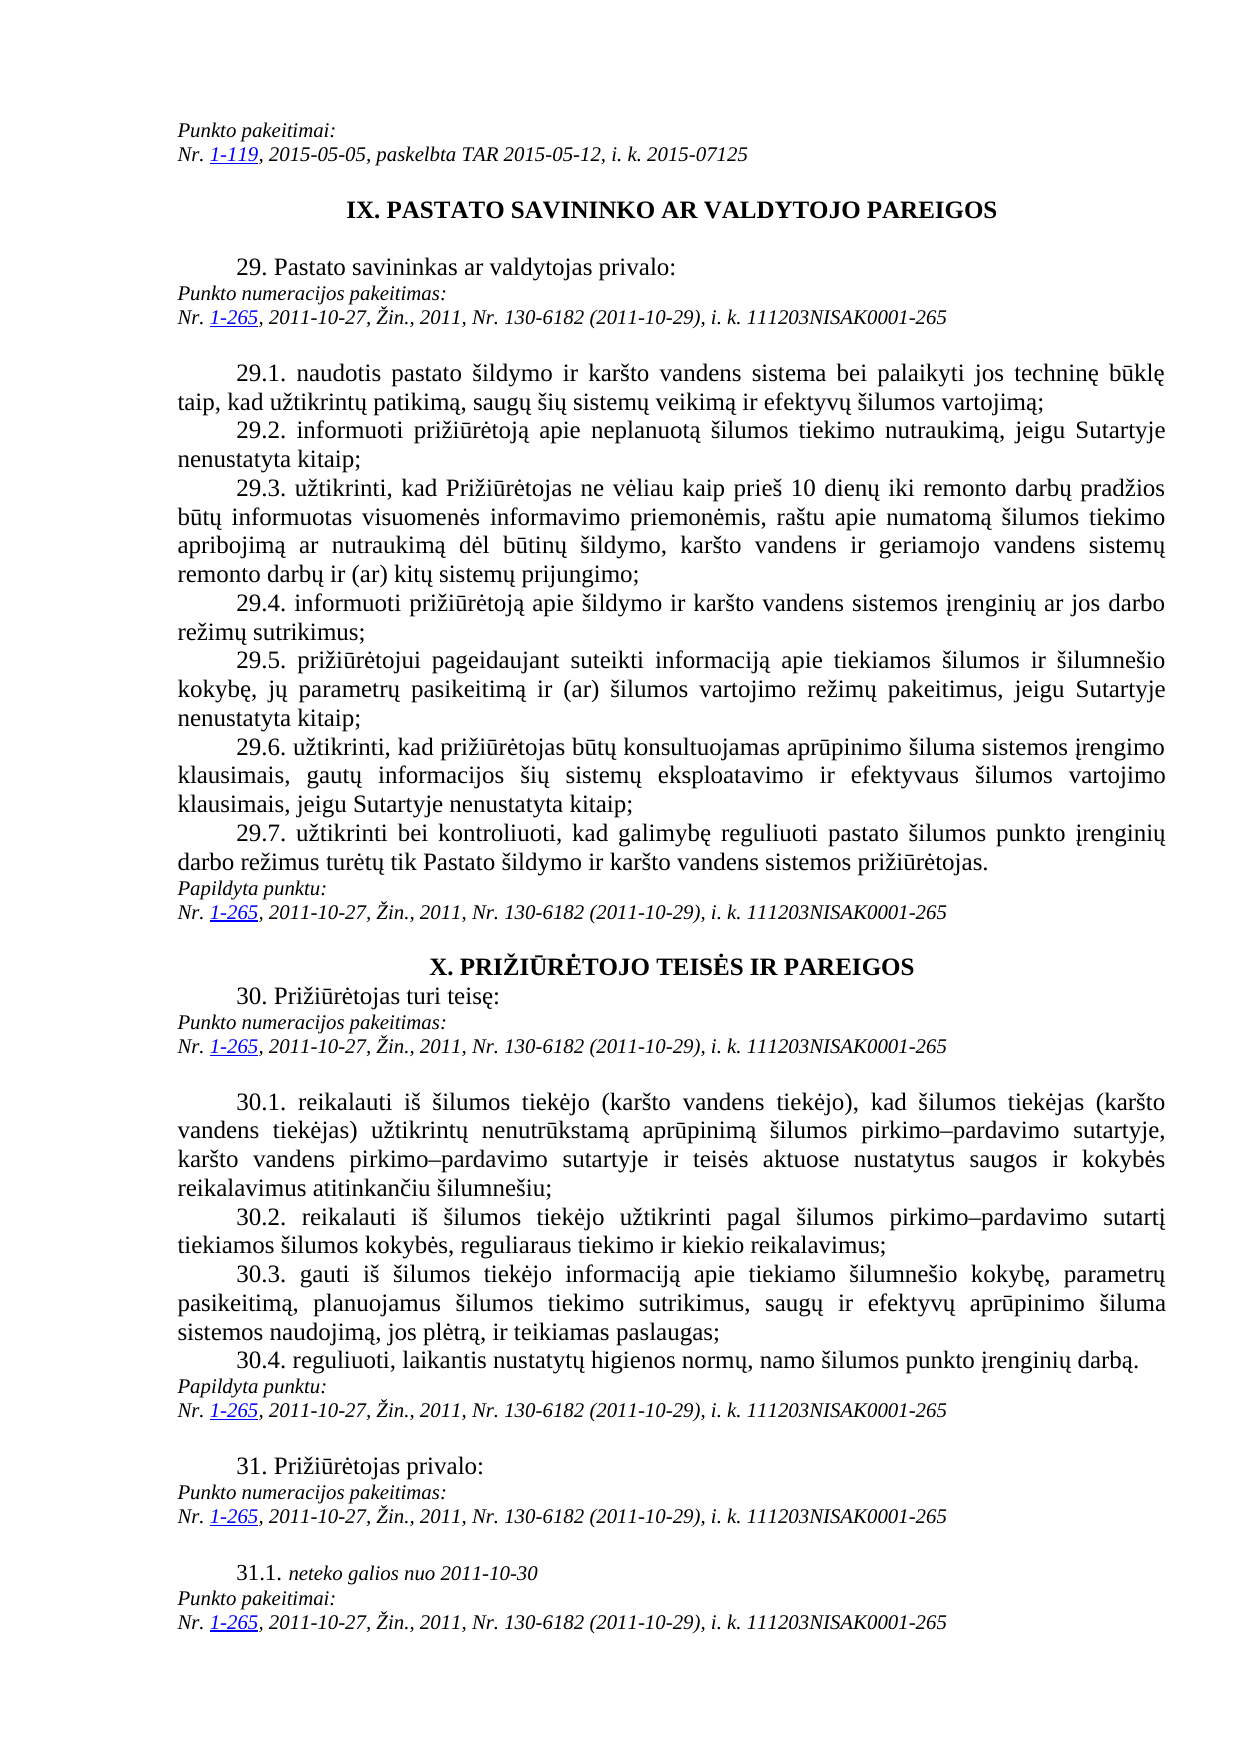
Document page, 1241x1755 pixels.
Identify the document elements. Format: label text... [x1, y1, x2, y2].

text 29.4. informuoti prižiūrėtoją apie šildymo ir karšto vandens sistemos įrenginių ar jos darbo režimų sutrikimus; [177, 588, 1166, 646]
text 30.2. reikalauti iš šilumos tiekėjo užtikrinti pagal šilumos pirkimo–pardavimo sutartį tiekiamos šilumos kokybės, reguliaraus tiekimo ir kiekio reikalavimus; [177, 1202, 1166, 1259]
text Nr. 1-265, 2011-10-27, Žin., 2011, Nr. 130-6182 (2011-10-29), i. k. 111203NISAK0001-265 [177, 1398, 1166, 1422]
text 29.2. informuoti prižiūrėtoją apie neplanuotą šilumos tiekimo nutraukimą, jeigu Sutartyje nenustatyta kitaip; [177, 416, 1166, 473]
text 30.1. reikalauti iš šilumos tiekėjo (karšto vandens tiekėjo), kad šilumos tiekėjas (karšto vandens tiekėjas) užtikrintų nenutrūkstamą aprūpinimą šilumos pirkimo–pardavimo sutartyje, karšto vandens pirkimo–pardavimo sutartyje ir teisės aktuose nustatytus saugos ir kokybės reikalavimus atitinkančiu šilumnešiu; [177, 1087, 1166, 1202]
text 29.5. prižiūrėtojui pageidaujant suteikti informaciją apie tiekiamos šilumos ir šilumnešio kokybę, jų parametrų pasikeitimą ir (ar) šilumos vartojimo režimų pakeitimus, jeigu Sutartyje nenustatyta kitaip; [177, 646, 1166, 732]
text X. PRIŽIŪRĖTOJO TEISĖS IR PAREIGOS [177, 952, 1166, 981]
text 29.6. užtikrinti, kad prižiūrėtojas būtų konsultuojamas aprūpinimo šiluma sistemos įrengimo klausimais, gautų informacijos šių sistemų eksploatavimo ir efektyvaus šilumos vartojimo klausimais, jeigu Sutartyje nenustatyta kitaip; [177, 732, 1166, 818]
text 29.1. naudotis pastato šildymo ir karšto vandens sistema bei palaikyti jos techninę būklę taip, kad užtikrintų patikimą, saugų šių sistemų veikimą ir efektyvų šilumos vartojimą; [177, 358, 1166, 416]
text 29.7. užtikrinti bei kontroliuoti, kad galimybę reguliuoti pastato šilumos punkto įrenginių darbo režimus turėtų tik Pastato šildymo ir karšto vandens sistemos prižiūrėtojas. [177, 818, 1166, 876]
text Nr. 1-119, 2015-05-05, paskelbta TAR 2015-05-12, i. k. 2015-07125 [177, 142, 1166, 166]
text Nr. 1-265, 2011-10-27, Žin., 2011, Nr. 130-6182 (2011-10-29), i. k. 111203NISAK0001-265 [177, 1504, 1166, 1528]
text Punkto pakeitimai: [177, 1586, 1166, 1610]
text 31.1. neteko galios nuo 2011-10-30 [177, 1557, 1166, 1586]
text Nr. 1-265, 2011-10-27, Žin., 2011, Nr. 130-6182 (2011-10-29), i. k. 111203NISAK0001-265 [177, 305, 1166, 329]
text Nr. 1-265, 2011-10-27, Žin., 2011, Nr. 130-6182 (2011-10-29), i. k. 111203NISAK0001-265 [177, 1034, 1166, 1058]
text Nr. 1-265, 2011-10-27, Žin., 2011, Nr. 130-6182 (2011-10-29), i. k. 111203NISAK0001-265 [177, 1610, 1166, 1634]
text Papildyta punktu: [177, 1374, 1166, 1398]
text 30.3. gauti iš šilumos tiekėjo informaciją apie tiekiamo šilumnešio kokybę, parametrų pasikeitimą, planuojamus šilumos tiekimo sutrikimus, saugų ir efektyvų aprūpinimo šiluma sistemos naudojimą, jos plėtrą, ir teikiamas paslaugas; [177, 1259, 1166, 1346]
text Papildyta punktu: [177, 876, 1166, 900]
text Nr. 1-265, 2011-10-27, Žin., 2011, Nr. 130-6182 (2011-10-29), i. k. 111203NISAK0001-265 [177, 900, 1166, 924]
text 31. Prižiūrėtojas privalo: [177, 1451, 1166, 1480]
text Punkto numeracijos pakeitimas: [177, 1010, 1166, 1034]
text Punkto pakeitimai: [177, 118, 1166, 142]
text 29.3. užtikrinti, kad Prižiūrėtojas ne vėliau kaip prieš 10 dienų iki remonto darbų pradžios būtų informuotas visuomenės informavimo priemonėmis, raštu apie numatomą šilumos tiekimo apribojimą ar nutraukimą dėl būtinų šildymo, karšto vandens ir geriamojo vandens sistemų remonto darbų ir (ar) kitų sistemų prijungimo; [177, 473, 1166, 588]
text 30.4. reguliuoti, laikantis nustatytų higienos normų, namo šilumos punkto įrenginių darbą. [177, 1346, 1166, 1374]
text iX. pastato savininkO ar Valdytojo PAREIGOS [177, 195, 1166, 224]
text Punkto numeracijos pakeitimas: [177, 281, 1166, 305]
text Punkto numeracijos pakeitimas: [177, 1480, 1166, 1504]
text 29. Pastato savininkas ar valdytojas privalo: [177, 252, 1166, 281]
text 30. Prižiūrėtojas turi teisę: [177, 981, 1166, 1010]
